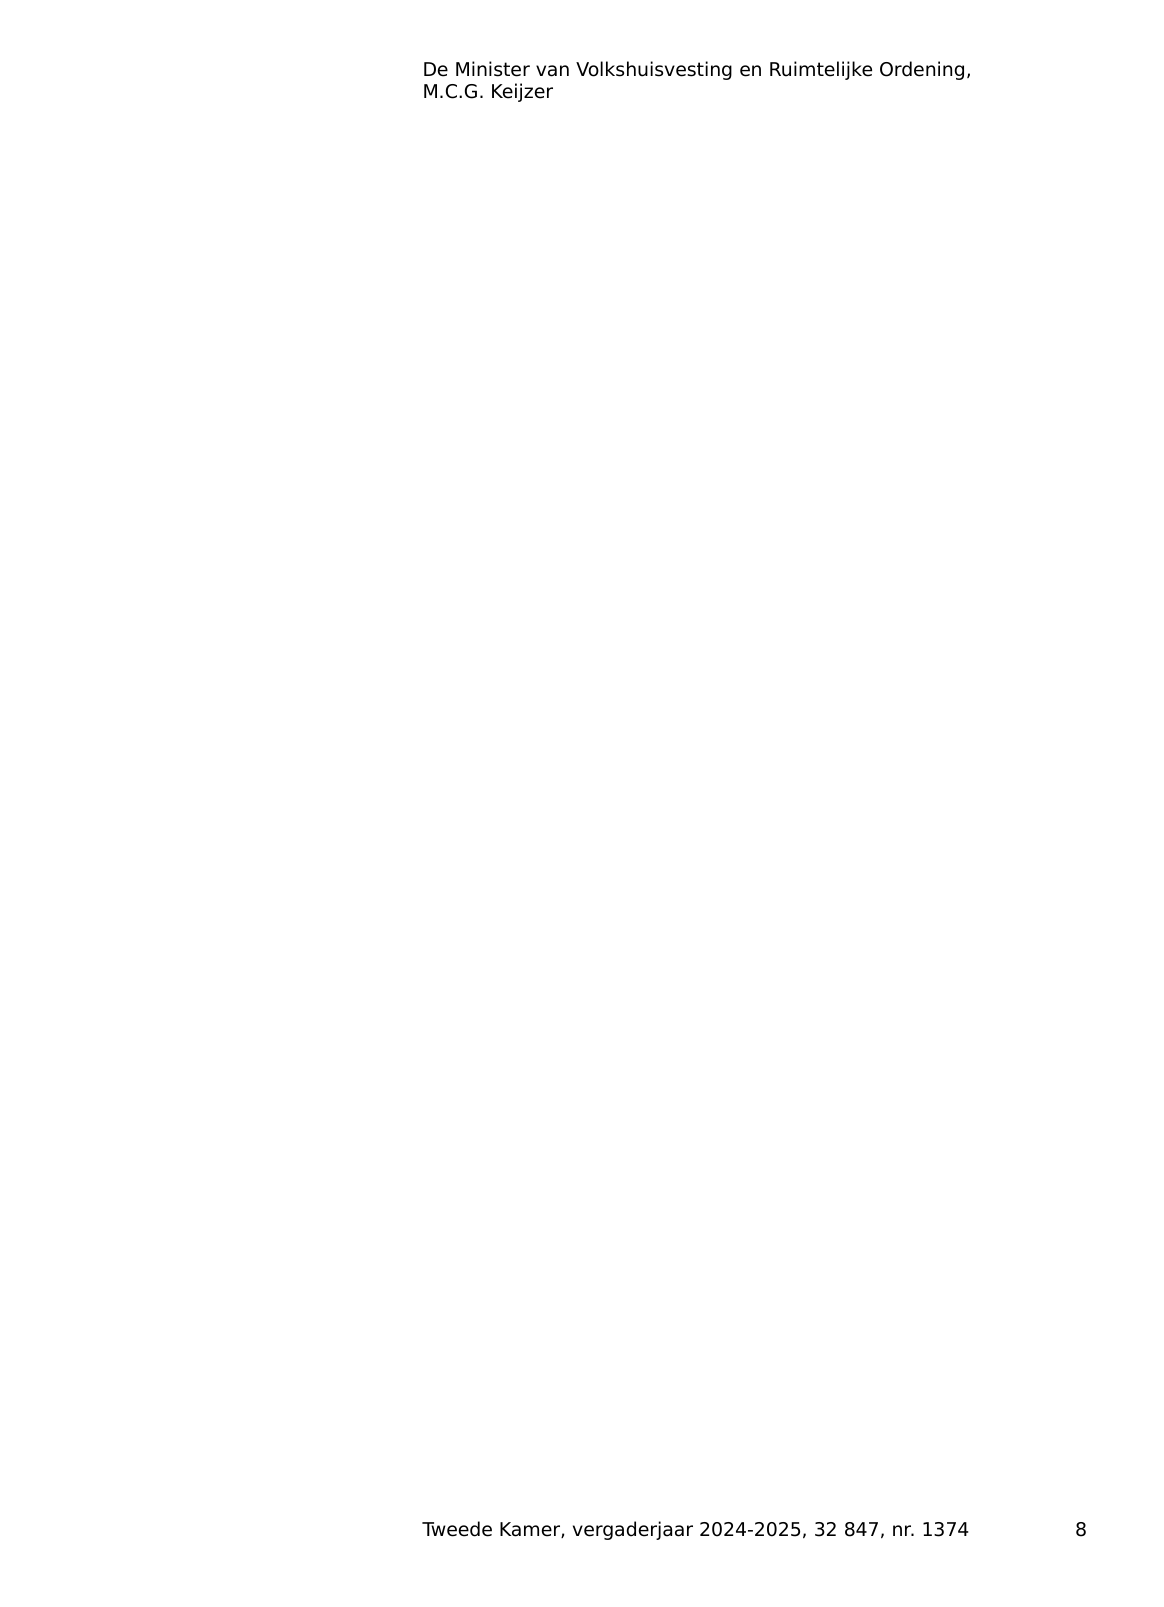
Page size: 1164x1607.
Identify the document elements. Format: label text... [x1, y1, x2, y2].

text De Minister van Volkshuisvesting en Ruimtelijke Ordening, M.C.G. Keijzer [422, 59, 1087, 103]
